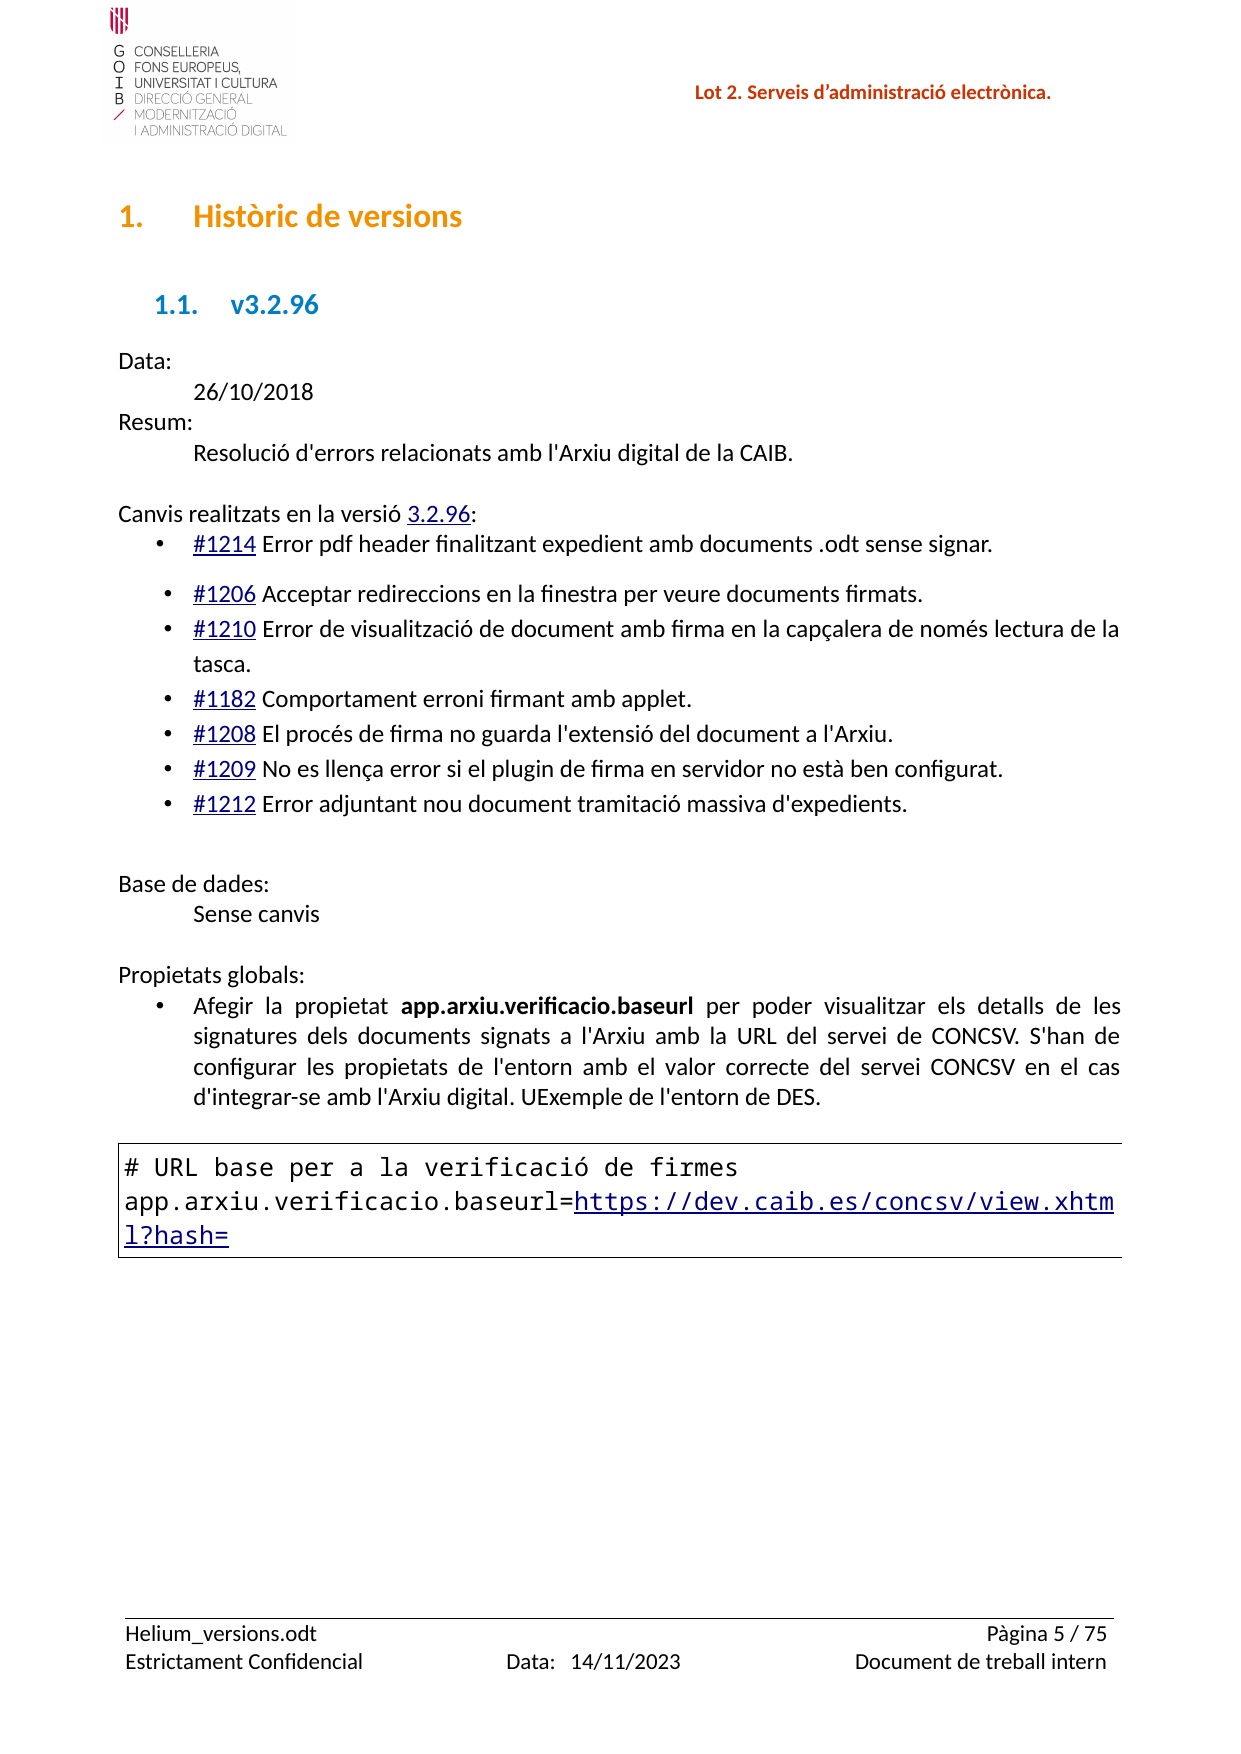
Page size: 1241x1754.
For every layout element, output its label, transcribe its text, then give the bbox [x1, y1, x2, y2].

text Base de dades: [118, 868, 1122, 898]
text Resum: [118, 406, 1122, 437]
list #1206 Acceptar redireccions en la finestra per veure documents firmats. [164, 578, 1122, 608]
subtitle Històric de versions [118, 195, 1122, 236]
picture [100, 0, 297, 144]
text Resolució d'errors relacionats amb l'Arxiu digital de la CAIB. [118, 437, 1122, 467]
list #1212 Error adjuntant nou document tramitació massiva d'expedients. [164, 788, 1122, 818]
list #1214 Error pdf header finalitzant expedient amb documents .odt sense signar. [156, 528, 1122, 559]
subtitle v3.2.96 [153, 286, 1122, 321]
text Propietats globals: [118, 959, 1122, 990]
table_header # URL base per a la verificació de firmes app.arxiu.verificacio.baseurl=https://dev.caib.es/concsv/view.xhtml?hash= [119, 1144, 1122, 1257]
text 26/10/2018 [118, 376, 1122, 406]
list #1210 Error de visualització de document amb firma en la capçalera de només lectura de la tasca. [164, 613, 1122, 678]
text Data: [118, 345, 1122, 376]
text Canvis realitzats en la versió 3.2.96: [118, 498, 1122, 528]
list #1209 No es llença error si el plugin de firma en servidor no està ben configurat. [164, 753, 1122, 783]
list Afegir la propietat app.arxiu.verificacio.baseurl per poder visualitzar els detalls de les signatures dels documents signats a l'Arxiu amb la URL del servei de CONCSV. S'han de configurar les propietats de l'entorn amb el valor correcte del servei CONCSV en el cas d'integrar-se amb l'Arxiu digital. UExemple de l'entorn de DES. [156, 990, 1122, 1112]
text Sense canvis [118, 898, 1122, 929]
list #1208 El procés de firma no guarda l'extensió del document a l'Arxiu. [164, 718, 1122, 748]
list #1182 Comportament erroni firmant amb applet. [164, 683, 1122, 713]
